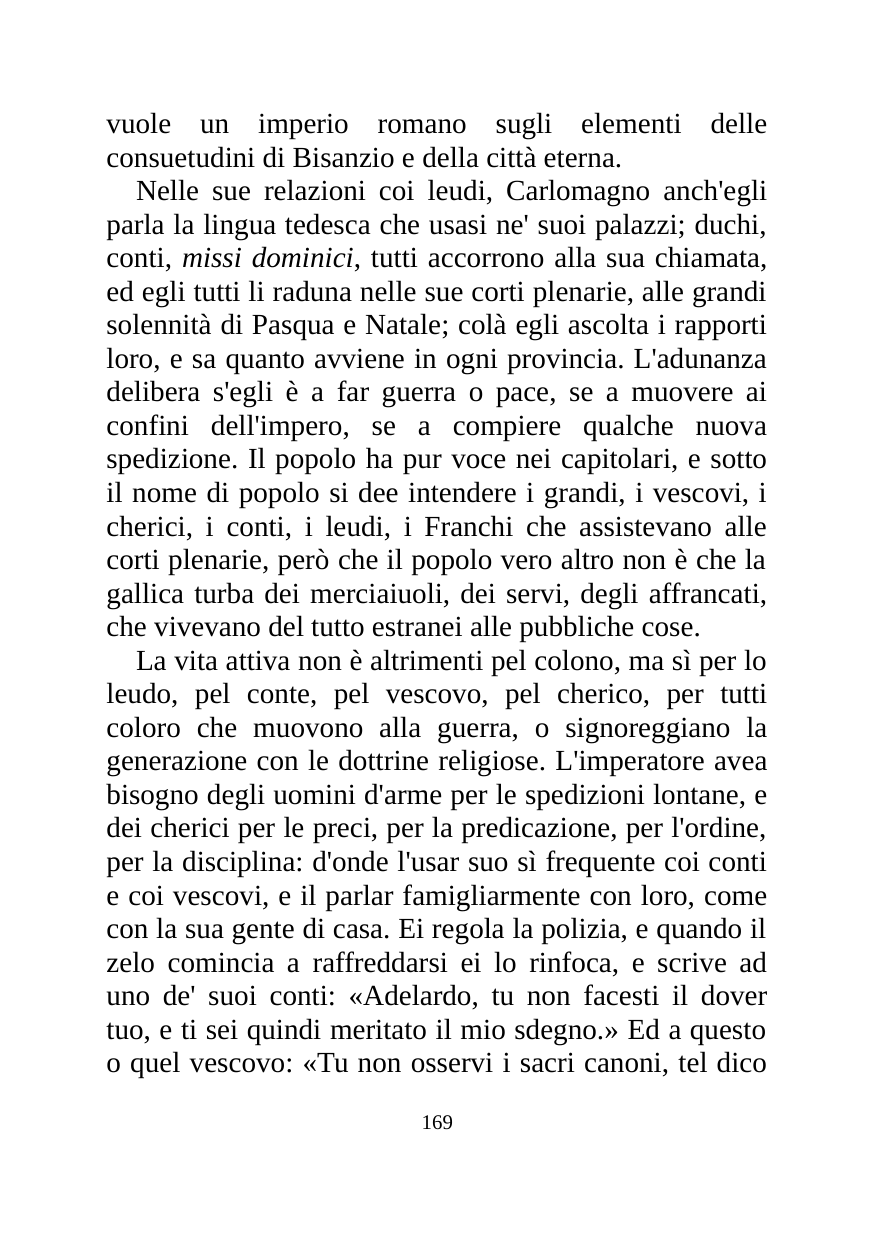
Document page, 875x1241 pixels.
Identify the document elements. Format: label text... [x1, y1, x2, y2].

text vuole un imperio romano sugli elementi delle consuetudini di Bisanzio e della città eterna. [106, 106, 768, 173]
text La vita attiva non è altrimenti pel colono, ma sì per lo leudo, pel conte, pel vescovo, pel cherico, per tutti coloro che muovono alla guerra, o signoreggiano la generazione con le dottrine religiose. L'imperatore avea bisogno degli uomini d'arme per le spedizioni lontane, e dei cherici per le preci, per la predicazione, per l'ordine, per la disciplina: d'onde l'usar suo sì frequente coi conti e coi vescovi, e il parlar famigliarmente con loro, come con la sua gente di casa. Ei regola la polizia, e quando il zelo comincia a raffreddarsi ei lo rinfoca, e scrive ad uno de' suoi conti: «Adelardo, tu non facesti il dover tuo, e ti sei quindi meritato il mio sdegno.» Ed a questo o quel vescovo: «Tu non osservi i sacri canoni, tel dico [106, 643, 768, 1079]
text Nelle sue relazioni coi leudi, Carlomagno anch'egli parla la lingua tedesca che usasi ne' suoi palazzi; duchi, conti, missi dominici, tutti accorrono alla sua chiamata, ed egli tutti li raduna nelle sue corti plenarie, alle grandi solennità di Pasqua e Natale; colà egli ascolta i rapporti loro, e sa quanto avviene in ogni provincia. L'adunanza delibera s'egli è a far guerra o pace, se a muovere ai confini dell'impero, se a compiere qualche nuova spedizione. Il popolo ha pur voce nei capitolari, e sotto il nome di popolo si dee intendere i grandi, i vescovi, i cherici, i conti, i leudi, i Franchi che assistevano alle corti plenarie, però che il popolo vero altro non è che la gallica turba dei merciaiuoli, dei servi, degli affrancati, che vivevano del tutto estranei alle pubbliche cose. [106, 173, 768, 643]
